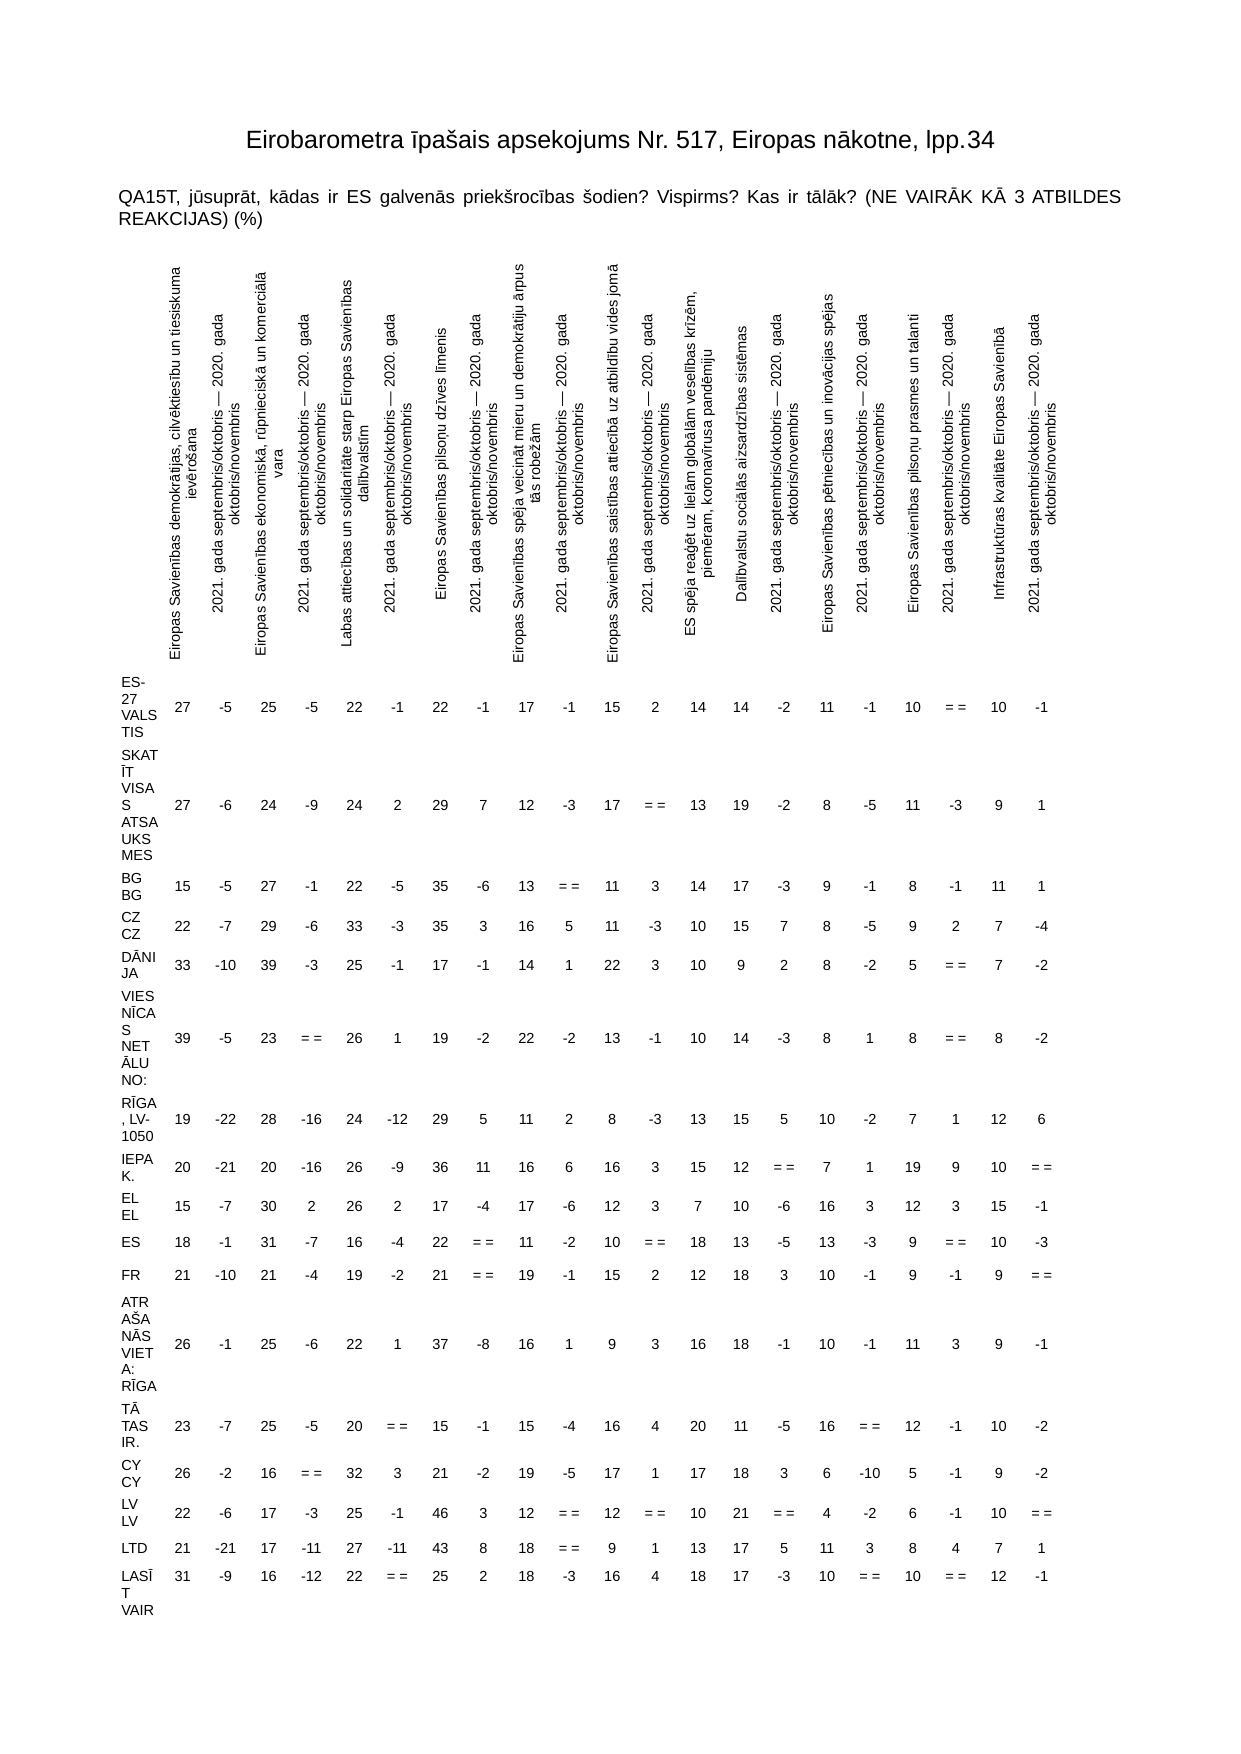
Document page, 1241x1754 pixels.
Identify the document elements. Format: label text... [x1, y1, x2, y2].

table_cell = = [376, 1565, 419, 1621]
table_header Infrastruktūras kvalitāte Eiropas Savienībā [977, 257, 1020, 671]
table_cell 17 [505, 671, 548, 743]
table_cell 24 [333, 1091, 376, 1147]
table_cell 12 [977, 1565, 1020, 1621]
table_cell 11 [591, 906, 633, 946]
table_cell 22 [333, 1565, 376, 1621]
table_cell 22 [505, 985, 548, 1091]
table_cell 2 [290, 1187, 333, 1226]
table_cell 16 [805, 1398, 848, 1454]
table_cell -1 [934, 1259, 977, 1291]
table_cell 46 [419, 1493, 462, 1532]
table_cell 2 [762, 946, 805, 985]
table_cell -1 [462, 1398, 504, 1454]
table_cell -22 [204, 1091, 247, 1147]
table_cell -6 [762, 1187, 805, 1226]
table_cell -1 [934, 867, 977, 906]
table_cell 3 [634, 1291, 676, 1397]
table_header 2021. gada septembris/oktobris — 2020. gada oktobris/novembris [634, 257, 676, 671]
table_cell 2 [376, 1187, 419, 1226]
table_cell -10 [204, 946, 247, 985]
table_cell -3 [762, 1565, 805, 1621]
table_cell 22 [161, 906, 204, 946]
table_cell -9 [376, 1148, 419, 1187]
table_cell -1 [848, 1291, 891, 1397]
table_cell -3 [634, 1091, 676, 1147]
table_cell = = [848, 1398, 891, 1454]
table_header Eiropas Savienības pilsoņu dzīves līmenis [419, 257, 462, 671]
table_cell 19 [333, 1259, 376, 1291]
table_cell -1 [848, 1259, 891, 1291]
table_cell 17 [719, 1565, 762, 1621]
table_cell -2 [204, 1454, 247, 1493]
table_cell 25 [247, 1291, 290, 1397]
table_cell 7 [891, 1091, 934, 1147]
table_cell 18 [505, 1565, 548, 1621]
table_cell 13 [805, 1226, 848, 1259]
table_cell 17 [719, 1533, 762, 1565]
table_cell 8 [891, 867, 934, 906]
table_cell 3 [762, 1454, 805, 1493]
table_cell -10 [848, 1454, 891, 1493]
table_cell = = [290, 985, 333, 1091]
table_cell -5 [548, 1454, 591, 1493]
table_cell -5 [376, 867, 419, 906]
table_cell 11 [505, 1091, 548, 1147]
table_cell 10 [719, 1187, 762, 1226]
table_cell ES [118, 1226, 161, 1259]
table_cell -3 [290, 1493, 333, 1532]
table_cell -1 [934, 1398, 977, 1454]
table_cell -5 [290, 1398, 333, 1454]
table_header Eiropas Savienības spēja veicināt mieru un demokrātiju ārpus tās robežām [505, 257, 548, 671]
table_cell 10 [676, 1493, 719, 1532]
table_cell -3 [634, 906, 676, 946]
table_cell 30 [247, 1187, 290, 1226]
table_cell = = [548, 1493, 591, 1532]
table_cell 25 [247, 671, 290, 743]
text QA15T, jūsuprāt, kādas ir ES galvenās priekšrocības šodien? Vispirms? Kas ir tālāk? (NE VAIRĀK KĀ 3 ATBILDES REAKCIJAS) (%) [118, 186, 1122, 229]
table_cell 3 [934, 1291, 977, 1397]
table_cell 24 [333, 744, 376, 867]
table_cell 3 [634, 1187, 676, 1226]
table_cell -2 [1020, 1398, 1063, 1454]
table_cell = = [634, 1493, 676, 1532]
table_cell = = [762, 1493, 805, 1532]
table_cell 15 [719, 1091, 762, 1147]
table_cell 10 [891, 671, 934, 743]
table_cell TĀ TAS IR. [118, 1398, 161, 1454]
table_cell 21 [419, 1454, 462, 1493]
table_cell 4 [634, 1398, 676, 1454]
table_cell 11 [977, 867, 1020, 906]
table_cell 3 [634, 867, 676, 906]
table_cell -16 [290, 1148, 333, 1187]
table_cell 18 [719, 1259, 762, 1291]
table_cell = = [934, 671, 977, 743]
table_cell 8 [805, 744, 848, 867]
table_cell 16 [505, 906, 548, 946]
table_cell 26 [333, 1187, 376, 1226]
table_cell 16 [805, 1187, 848, 1226]
table_cell 12 [891, 1398, 934, 1454]
table_cell 22 [419, 671, 462, 743]
table_cell -1 [376, 1493, 419, 1532]
table_cell 27 [161, 671, 204, 743]
table_cell 7 [977, 1533, 1020, 1565]
table_cell 21 [719, 1493, 762, 1532]
table_cell ES-27 VALSTIS [118, 671, 161, 743]
table_cell 11 [891, 744, 934, 867]
table_cell 1 [848, 1148, 891, 1187]
table_cell 12 [505, 744, 548, 867]
table_cell -5 [204, 671, 247, 743]
table_cell 7 [977, 906, 1020, 946]
table_cell 15 [719, 906, 762, 946]
table_cell 11 [805, 671, 848, 743]
table_cell -1 [848, 867, 891, 906]
table_cell 10 [676, 985, 719, 1091]
table_cell 37 [419, 1291, 462, 1397]
table_cell 9 [977, 744, 1020, 867]
table_cell 2 [376, 744, 419, 867]
table_cell 11 [591, 867, 633, 906]
table_cell 16 [247, 1565, 290, 1621]
table_cell = = [634, 744, 676, 867]
table_cell -1 [376, 671, 419, 743]
table_cell 19 [161, 1091, 204, 1147]
table_header Labas attiecības un solidaritāte starp Eiropas Savienības dalībvalstīm [333, 257, 376, 671]
table_cell -2 [548, 1226, 591, 1259]
table_cell 10 [805, 1565, 848, 1621]
table_header Eiropas Savienības pētniecības un inovācijas spējas [805, 257, 848, 671]
table_cell 26 [333, 1148, 376, 1187]
table_header 2021. gada septembris/oktobris — 2020. gada oktobris/novembris [934, 257, 977, 671]
table_cell -5 [762, 1226, 805, 1259]
table_cell -1 [848, 671, 891, 743]
table_cell -1 [548, 671, 591, 743]
table_cell 10 [676, 946, 719, 985]
table_cell = = [376, 1398, 419, 1454]
table_cell -2 [848, 1493, 891, 1532]
table_cell -1 [376, 946, 419, 985]
table_cell 8 [805, 985, 848, 1091]
table_cell -1 [204, 1226, 247, 1259]
table_cell 11 [505, 1226, 548, 1259]
table_cell -5 [204, 867, 247, 906]
table_cell 10 [977, 1226, 1020, 1259]
table_cell -3 [548, 1565, 591, 1621]
table_cell 33 [161, 946, 204, 985]
table_cell 1 [634, 1533, 676, 1565]
table_cell 3 [762, 1259, 805, 1291]
table_cell -2 [762, 671, 805, 743]
table_cell IEPAK. [118, 1148, 161, 1187]
table_cell 5 [891, 1454, 934, 1493]
table_cell 23 [247, 985, 290, 1091]
table_cell 1 [848, 985, 891, 1091]
table_cell -4 [290, 1259, 333, 1291]
table_cell 2 [634, 1259, 676, 1291]
table_cell 39 [247, 946, 290, 985]
table_cell ATRAŠANĀS VIETA: RĪGA [118, 1291, 161, 1397]
table_cell = = [1020, 1259, 1063, 1291]
table_cell -5 [762, 1398, 805, 1454]
table_cell 20 [161, 1148, 204, 1187]
table_cell 12 [591, 1493, 633, 1532]
table_cell -5 [290, 671, 333, 743]
table_cell 39 [161, 985, 204, 1091]
table_cell 7 [676, 1187, 719, 1226]
table_cell -1 [934, 1454, 977, 1493]
table_cell -21 [204, 1533, 247, 1565]
table_cell CY CY [118, 1454, 161, 1493]
table_header 2021. gada septembris/oktobris — 2020. gada oktobris/novembris [848, 257, 891, 671]
table_cell -4 [462, 1187, 504, 1226]
table_cell -4 [376, 1226, 419, 1259]
table_cell -2 [1020, 946, 1063, 985]
table_cell 1 [376, 1291, 419, 1397]
table_cell = = [934, 1226, 977, 1259]
table_header Eiropas Savienības ekonomiskā, rūpnieciskā un komerciālā vara [247, 257, 290, 671]
table_cell 1 [1020, 867, 1063, 906]
table_cell 6 [1020, 1091, 1063, 1147]
table_cell 11 [719, 1398, 762, 1454]
table_cell -2 [762, 744, 805, 867]
table_cell 22 [333, 671, 376, 743]
table_cell LASĪT VAIR [118, 1565, 161, 1621]
table_cell 27 [333, 1533, 376, 1565]
table_cell 18 [719, 1291, 762, 1397]
table_cell 19 [505, 1454, 548, 1493]
table_cell 21 [161, 1259, 204, 1291]
table_cell 15 [161, 1187, 204, 1226]
table_cell -6 [204, 744, 247, 867]
table_cell 3 [376, 1454, 419, 1493]
table_header 2021. gada septembris/oktobris — 2020. gada oktobris/novembris [462, 257, 504, 671]
table_cell 14 [719, 671, 762, 743]
table_cell 19 [419, 985, 462, 1091]
table_cell 17 [419, 1187, 462, 1226]
table_cell -3 [290, 946, 333, 985]
table_cell -2 [848, 1091, 891, 1147]
table_cell 10 [977, 1148, 1020, 1187]
table_header 2021. gada septembris/oktobris — 2020. gada oktobris/novembris [376, 257, 419, 671]
table_header Eiropas Savienības pilsoņu prasmes un talanti [891, 257, 934, 671]
table_cell = = [934, 985, 977, 1091]
table_cell 14 [719, 985, 762, 1091]
table_cell 17 [591, 744, 633, 867]
table_cell FR [118, 1259, 161, 1291]
table_cell -1 [1020, 671, 1063, 743]
table_cell 7 [977, 946, 1020, 985]
table_cell 16 [333, 1226, 376, 1259]
table_cell 11 [805, 1533, 848, 1565]
table_cell 8 [591, 1091, 633, 1147]
table_cell -7 [204, 906, 247, 946]
table_cell -12 [290, 1565, 333, 1621]
table_cell 31 [247, 1226, 290, 1259]
table_cell -6 [290, 906, 333, 946]
table_cell 4 [634, 1565, 676, 1621]
table_cell 9 [591, 1291, 633, 1397]
table_cell 16 [591, 1565, 633, 1621]
table_cell 25 [333, 1493, 376, 1532]
table_cell 12 [719, 1148, 762, 1187]
table_cell 15 [419, 1398, 462, 1454]
table_cell -6 [548, 1187, 591, 1226]
table_cell 43 [419, 1533, 462, 1565]
table_cell CZ CZ [118, 906, 161, 946]
table_cell -3 [934, 744, 977, 867]
table_cell 8 [891, 985, 934, 1091]
table_cell 7 [805, 1148, 848, 1187]
table_cell 20 [333, 1398, 376, 1454]
table_cell 13 [505, 867, 548, 906]
table_cell 27 [161, 744, 204, 867]
table_cell 22 [161, 1493, 204, 1532]
table_cell 15 [591, 1259, 633, 1291]
table_cell 10 [977, 1398, 1020, 1454]
table_cell 9 [934, 1148, 977, 1187]
table_cell -8 [462, 1291, 504, 1397]
table_cell 9 [891, 1226, 934, 1259]
table_cell 17 [591, 1454, 633, 1493]
table_cell 21 [247, 1259, 290, 1291]
table_cell 25 [247, 1398, 290, 1454]
table_cell 10 [805, 1291, 848, 1397]
table_cell 13 [719, 1226, 762, 1259]
table_cell 2 [634, 671, 676, 743]
table_cell -2 [548, 985, 591, 1091]
table_cell -2 [1020, 985, 1063, 1091]
table_cell 9 [977, 1454, 1020, 1493]
table_cell 1 [548, 1291, 591, 1397]
table_cell = = [634, 1226, 676, 1259]
table_cell -1 [462, 671, 504, 743]
table_header 2021. gada septembris/oktobris — 2020. gada oktobris/novembris [204, 257, 247, 671]
table_cell = = [934, 1565, 977, 1621]
table_cell -11 [376, 1533, 419, 1565]
table_cell 6 [548, 1148, 591, 1187]
table_header Eiropas Savienības saistības attiecībā uz atbildību vides jomā [591, 257, 633, 671]
table_cell 16 [505, 1148, 548, 1187]
table_cell -4 [548, 1398, 591, 1454]
table_cell RĪGA, LV-1050 [118, 1091, 161, 1147]
table_cell 12 [891, 1187, 934, 1226]
table_cell 25 [419, 1565, 462, 1621]
table_cell 17 [247, 1493, 290, 1532]
table_cell 5 [762, 1091, 805, 1147]
table_cell 10 [977, 671, 1020, 743]
table_cell 9 [891, 906, 934, 946]
table_cell 26 [161, 1291, 204, 1397]
table_cell -5 [848, 906, 891, 946]
table_cell 18 [719, 1454, 762, 1493]
table_cell 22 [333, 867, 376, 906]
table_cell -2 [376, 1259, 419, 1291]
table_cell 17 [247, 1533, 290, 1565]
table_cell -1 [634, 985, 676, 1091]
table_cell -6 [462, 867, 504, 906]
table_cell 16 [591, 1148, 633, 1187]
table_cell 21 [419, 1259, 462, 1291]
table_cell 15 [161, 867, 204, 906]
table_cell -1 [548, 1259, 591, 1291]
table_cell 21 [161, 1533, 204, 1565]
table_cell = = [762, 1148, 805, 1187]
table_cell 35 [419, 906, 462, 946]
table_cell 10 [805, 1091, 848, 1147]
table_cell 3 [848, 1533, 891, 1565]
table_cell 17 [419, 946, 462, 985]
table_cell = = [1020, 1148, 1063, 1187]
table_cell -3 [548, 744, 591, 867]
table_cell DĀNIJA [118, 946, 161, 985]
table_cell -1 [1020, 1187, 1063, 1226]
table_cell 11 [891, 1291, 934, 1397]
table_cell 14 [505, 946, 548, 985]
table_cell 6 [891, 1493, 934, 1532]
table_cell 9 [719, 946, 762, 985]
table_cell -1 [934, 1493, 977, 1532]
table_cell 35 [419, 867, 462, 906]
table_cell 8 [805, 946, 848, 985]
table_cell -1 [204, 1291, 247, 1397]
table_cell LV LV [118, 1493, 161, 1532]
table_cell 15 [591, 671, 633, 743]
table_cell 20 [676, 1398, 719, 1454]
table_header 2021. gada septembris/oktobris — 2020. gada oktobris/novembris [762, 257, 805, 671]
table_cell 9 [805, 867, 848, 906]
table_cell -7 [290, 1226, 333, 1259]
table_cell 11 [462, 1148, 504, 1187]
table_cell 19 [505, 1259, 548, 1291]
table_cell 17 [676, 1454, 719, 1493]
table_cell LTD [118, 1533, 161, 1565]
table_cell 15 [676, 1148, 719, 1187]
table_cell -3 [848, 1226, 891, 1259]
table_cell 3 [634, 1148, 676, 1187]
table_cell 23 [161, 1398, 204, 1454]
table_cell -21 [204, 1148, 247, 1187]
table_cell 8 [462, 1533, 504, 1565]
table_cell 17 [719, 867, 762, 906]
table_cell 5 [891, 946, 934, 985]
table_cell 8 [977, 985, 1020, 1091]
table_cell 1 [376, 985, 419, 1091]
table_cell 4 [934, 1533, 977, 1565]
table_cell 10 [805, 1259, 848, 1291]
table_cell 13 [676, 1091, 719, 1147]
table_cell -5 [204, 985, 247, 1091]
table_cell 16 [247, 1454, 290, 1493]
table_cell 2 [462, 1565, 504, 1621]
table_cell 29 [247, 906, 290, 946]
table_cell -3 [762, 985, 805, 1091]
table_cell 3 [848, 1187, 891, 1226]
table_cell SKATĪT VISAS ATSAUKSMES [118, 744, 161, 867]
table_cell -1 [462, 946, 504, 985]
table_cell BG BG [118, 867, 161, 906]
table_cell 18 [161, 1226, 204, 1259]
table_cell 7 [462, 744, 504, 867]
table_cell 1 [1020, 744, 1063, 867]
table_cell 19 [719, 744, 762, 867]
table_cell 5 [548, 906, 591, 946]
table_cell -1 [290, 867, 333, 906]
table_cell 36 [419, 1148, 462, 1187]
table_cell = = [462, 1226, 504, 1259]
table_cell -2 [848, 946, 891, 985]
table_cell 5 [762, 1533, 805, 1565]
table_cell 9 [591, 1533, 633, 1565]
table_cell 26 [333, 985, 376, 1091]
table_cell -11 [290, 1533, 333, 1565]
table_cell 5 [462, 1091, 504, 1147]
table_cell 13 [676, 744, 719, 867]
table_cell 1 [548, 946, 591, 985]
table_header ES spēja reaģēt uz lielām globālām veselības krīzēm, piemēram, koronavīrusa pandēmiju [676, 257, 719, 671]
table_cell 8 [891, 1533, 934, 1565]
table_header 2021. gada septembris/oktobris — 2020. gada oktobris/novembris [1020, 257, 1063, 671]
table_cell -5 [848, 744, 891, 867]
table_cell -3 [1020, 1226, 1063, 1259]
table_cell -1 [762, 1291, 805, 1397]
table_cell = = [290, 1454, 333, 1493]
table_cell -9 [204, 1565, 247, 1621]
table_header Eiropas Savienības demokrātijas, cilvēktiesību un tiesiskuma ievērošana [161, 257, 204, 671]
table_cell 3 [462, 906, 504, 946]
table_cell -10 [204, 1259, 247, 1291]
table_cell = = [934, 946, 977, 985]
table_cell 27 [247, 867, 290, 906]
table_cell 12 [591, 1187, 633, 1226]
table_cell 26 [161, 1454, 204, 1493]
table_cell 18 [505, 1533, 548, 1565]
table_cell 25 [333, 946, 376, 985]
table_cell 7 [762, 906, 805, 946]
table_cell 22 [591, 946, 633, 985]
table_cell 19 [891, 1148, 934, 1187]
table_cell 9 [977, 1291, 1020, 1397]
table_cell 12 [977, 1091, 1020, 1147]
table_cell 4 [805, 1493, 848, 1532]
table_cell 32 [333, 1454, 376, 1493]
table_cell 14 [676, 671, 719, 743]
table_cell 2 [934, 906, 977, 946]
table_cell 16 [591, 1398, 633, 1454]
table_cell EL EL [118, 1187, 161, 1226]
table_cell -6 [290, 1291, 333, 1397]
table_cell 12 [676, 1259, 719, 1291]
table_cell 22 [419, 1226, 462, 1259]
table_cell = = [462, 1259, 504, 1291]
table_cell 3 [934, 1187, 977, 1226]
table_cell -3 [762, 867, 805, 906]
table_cell 8 [805, 906, 848, 946]
table_cell 9 [977, 1259, 1020, 1291]
table_cell -3 [376, 906, 419, 946]
table_cell 16 [676, 1291, 719, 1397]
table_cell 6 [805, 1454, 848, 1493]
table_cell 12 [505, 1493, 548, 1532]
table_cell 9 [891, 1259, 934, 1291]
table_cell 10 [977, 1493, 1020, 1532]
table_cell 17 [505, 1187, 548, 1226]
table_cell -7 [204, 1398, 247, 1454]
table_cell -2 [462, 1454, 504, 1493]
table_header 2021. gada septembris/oktobris — 2020. gada oktobris/novembris [290, 257, 333, 671]
table_cell 33 [333, 906, 376, 946]
table_cell 16 [505, 1291, 548, 1397]
table_cell -1 [1020, 1291, 1063, 1397]
table_cell VIESNĪCAS NETĀLU NO: [118, 985, 161, 1091]
table_cell -7 [204, 1187, 247, 1226]
table_cell 24 [247, 744, 290, 867]
table_cell -9 [290, 744, 333, 867]
table_cell 20 [247, 1148, 290, 1187]
table_cell 13 [676, 1533, 719, 1565]
table_cell 14 [676, 867, 719, 906]
table_cell 13 [591, 985, 633, 1091]
table_cell -2 [1020, 1454, 1063, 1493]
table_cell 10 [591, 1226, 633, 1259]
table_cell 3 [634, 946, 676, 985]
table_cell 18 [676, 1226, 719, 1259]
table_cell = = [1020, 1493, 1063, 1532]
table_cell -1 [1020, 1565, 1063, 1621]
table_cell = = [848, 1565, 891, 1621]
table_cell 1 [1020, 1533, 1063, 1565]
table_cell 10 [676, 906, 719, 946]
table_cell -2 [462, 985, 504, 1091]
table_cell 3 [462, 1493, 504, 1532]
table_header Dalībvalstu sociālās aizsardzības sistēmas [719, 257, 762, 671]
table_cell 1 [634, 1454, 676, 1493]
table_cell -16 [290, 1091, 333, 1147]
table_cell 1 [934, 1091, 977, 1147]
table_cell 18 [676, 1565, 719, 1621]
table_header [118, 257, 161, 671]
table_cell 29 [419, 744, 462, 867]
table_cell 15 [505, 1398, 548, 1454]
table_cell 29 [419, 1091, 462, 1147]
table_cell -4 [1020, 906, 1063, 946]
table_cell 28 [247, 1091, 290, 1147]
table_header 2021. gada septembris/oktobris — 2020. gada oktobris/novembris [548, 257, 591, 671]
table_cell 31 [161, 1565, 204, 1621]
table_cell -6 [204, 1493, 247, 1532]
table_cell 22 [333, 1291, 376, 1397]
table_cell = = [548, 1533, 591, 1565]
table_cell -12 [376, 1091, 419, 1147]
table_cell 2 [548, 1091, 591, 1147]
table_cell 10 [891, 1565, 934, 1621]
table_cell 15 [977, 1187, 1020, 1226]
table_cell = = [548, 867, 591, 906]
